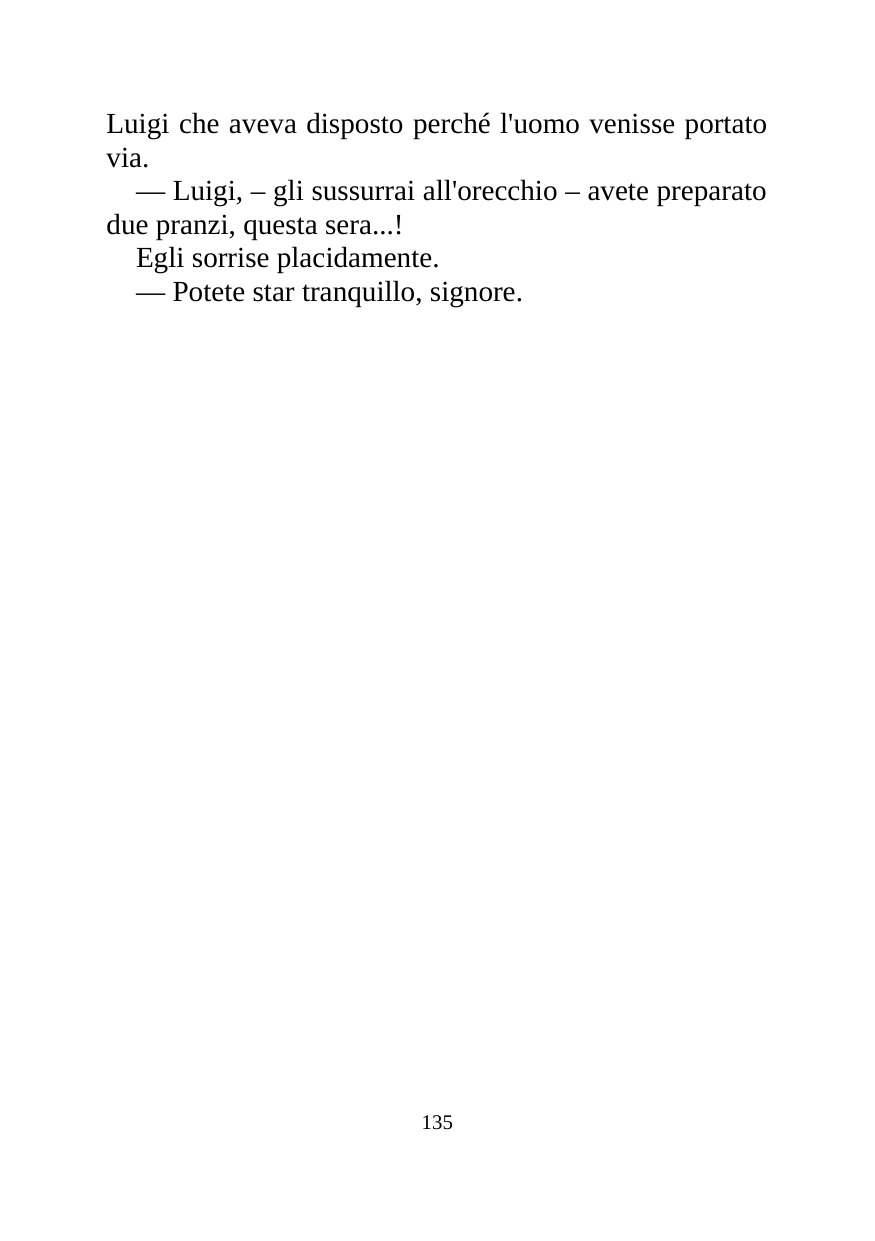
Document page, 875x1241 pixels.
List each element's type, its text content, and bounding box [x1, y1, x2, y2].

text Egli sorrise placidamente. [106, 240, 768, 274]
text Luigi che aveva disposto perché l'uomo venisse portato via. [106, 106, 768, 173]
text — Potete star tranquillo, signore. [106, 274, 768, 307]
text — Luigi, – gli sussurrai all'orecchio – avete preparato due pranzi, questa sera...! [106, 173, 768, 240]
